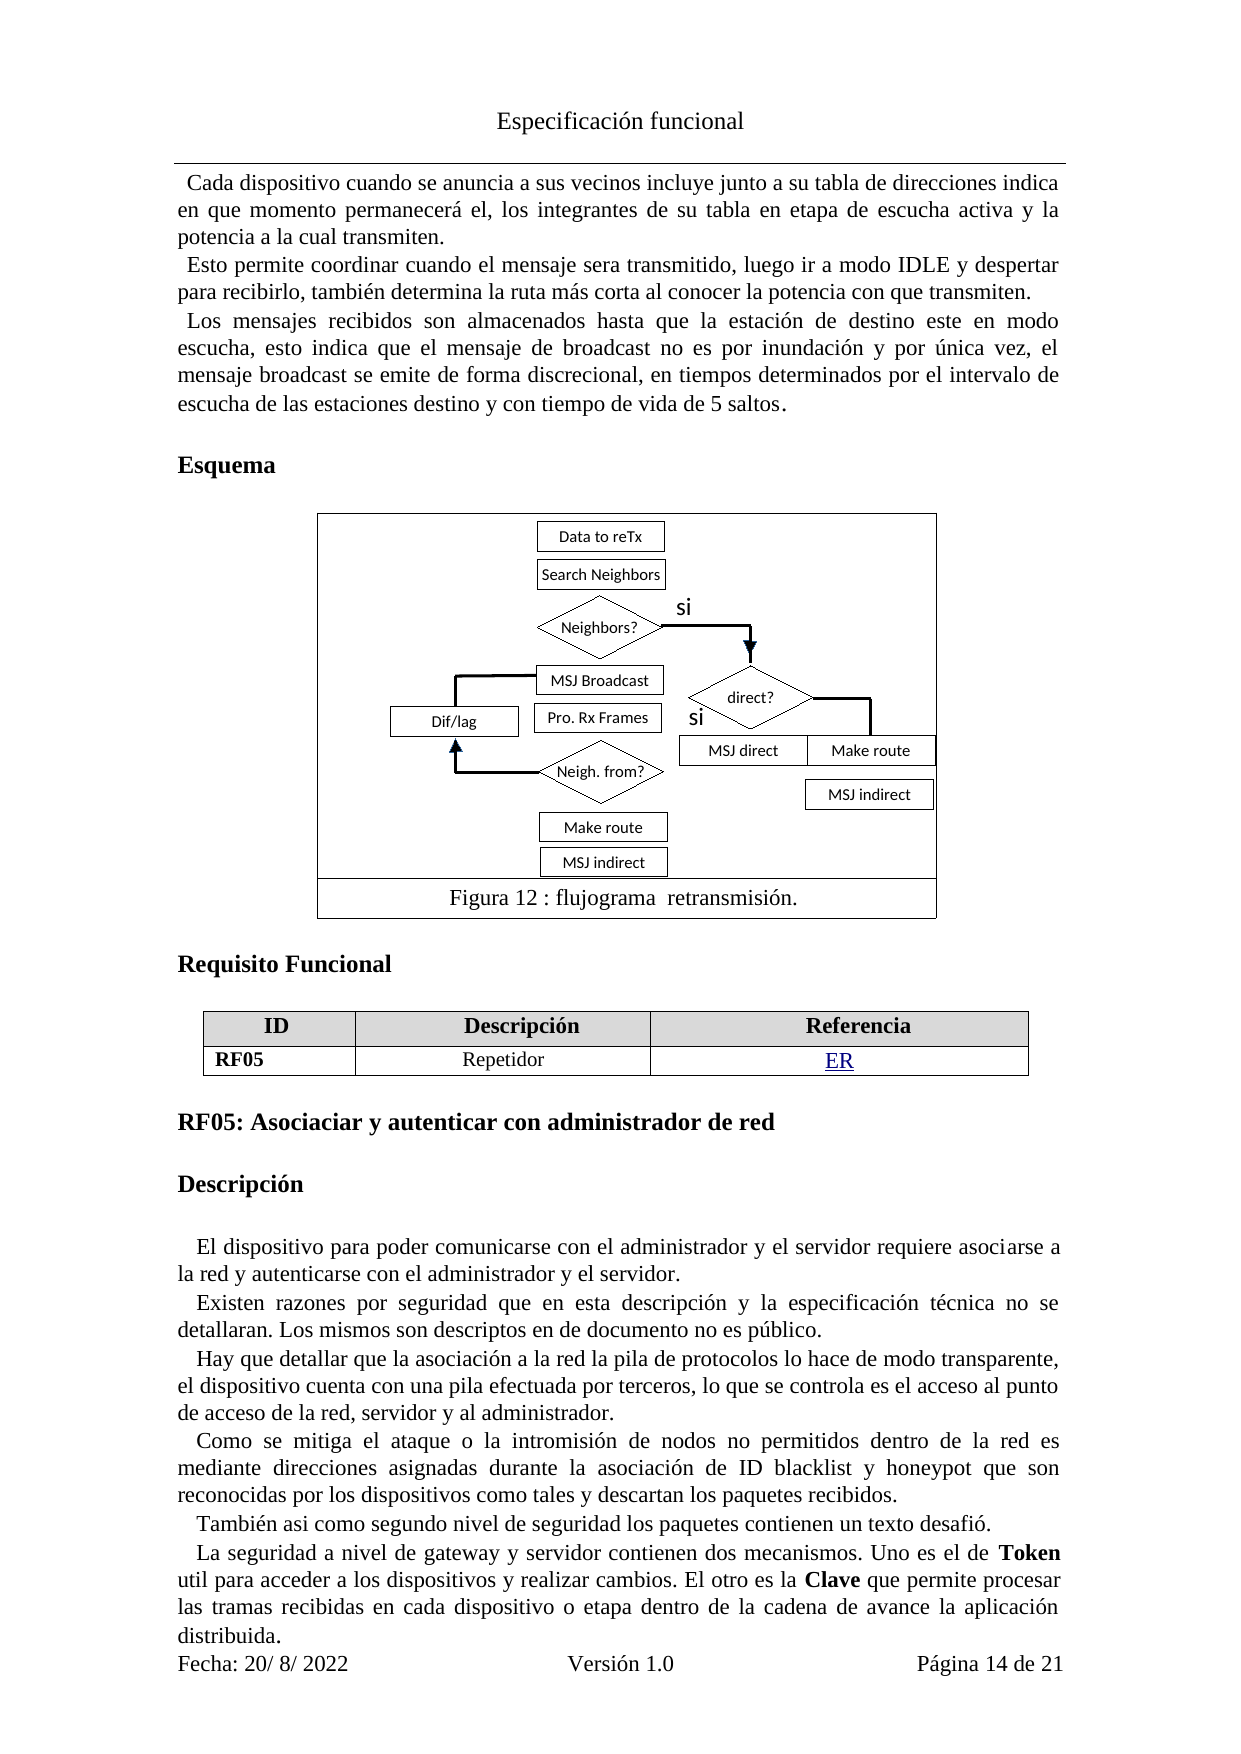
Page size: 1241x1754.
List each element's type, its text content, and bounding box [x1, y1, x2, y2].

text El dispositivo para poder comunicarse con el administrador y el servidor requiere asociarse a la red y autenticarse con el administrador y el servidor. [177, 1233, 1061, 1287]
table_header [680, 736, 807, 765]
table_cell ER [651, 1047, 1028, 1075]
table_header [318, 514, 936, 878]
text Esquema [177, 450, 1070, 479]
text Los mensajes recibidos son almacenados hasta que la estación de destino este en modo escucha, esto indica que el mensaje de broadcast no es por inundación y por única vez, el mensaje broadcast se emite de forma discrecional, en tiempos determinados por el intervalo de escucha de las estaciones destino y con tiempo de vida de 5 saltos. [177, 307, 1061, 417]
text Como se mitiga el ataque o la intromisión de nodos no permitidos dentro de la red es mediante direcciones asignadas durante la asociación de ID blacklist y honeypot que son reconocidas por los dispositivos como tales y descartan los paquetes recibidos. [177, 1427, 1061, 1508]
subtitle RF05: Asociaciar y autenticar con administrador de red Descripción [177, 1107, 1061, 1198]
table_header [808, 736, 935, 765]
table_cell Figura 12 : flujograma retransmisión. [318, 879, 936, 918]
text También asi como segundo nivel de seguridad los paquetes contienen un texto desafió. [177, 1510, 1061, 1536]
text La seguridad a nivel de gateway y servidor contienen dos mecanismos. Uno es el de Token util para acceder a los dispositivos y realizar cambios. El otro es la Clave que permite procesar las tramas recibidas en cada dispositivo o etapa dentro de la cadena de avance la aplicación distribuida. [177, 1538, 1061, 1649]
table_cell RF05 [204, 1047, 355, 1075]
text Existen razones por seguridad que en esta descripción y la especificación técnica no se detallaran. Los mismos son descriptos en de documento no es público. [177, 1289, 1061, 1342]
table_header Referencia [651, 1012, 1028, 1046]
table_header ID [204, 1012, 355, 1046]
table_cell Repetidor [356, 1047, 650, 1075]
text Cada dispositivo cuando se anuncia a sus vecinos incluye junto a su tabla de direcciones indica en que momento permanecerá el, los integrantes de su tabla en etapa de escucha activa y la potencia a la cual transmiten. [177, 168, 1061, 249]
text Hay que detallar que la asociación a la red la pila de protocolos lo hace de modo transparente, el dispositivo cuenta con una pila efectuada por terceros, lo que se controla es el acceso al punto de acceso de la red, servidor y al administrador. [177, 1344, 1061, 1425]
table_header Descripción [356, 1012, 650, 1046]
text Requisito Funcional [177, 949, 1070, 978]
text Esto permite coordinar cuando el mensaje sera transmitido, luego ir a modo IDLE y despertar para recibirlo, también determina la ruta más corta al conocer la potencia con que transmiten. [177, 251, 1061, 305]
